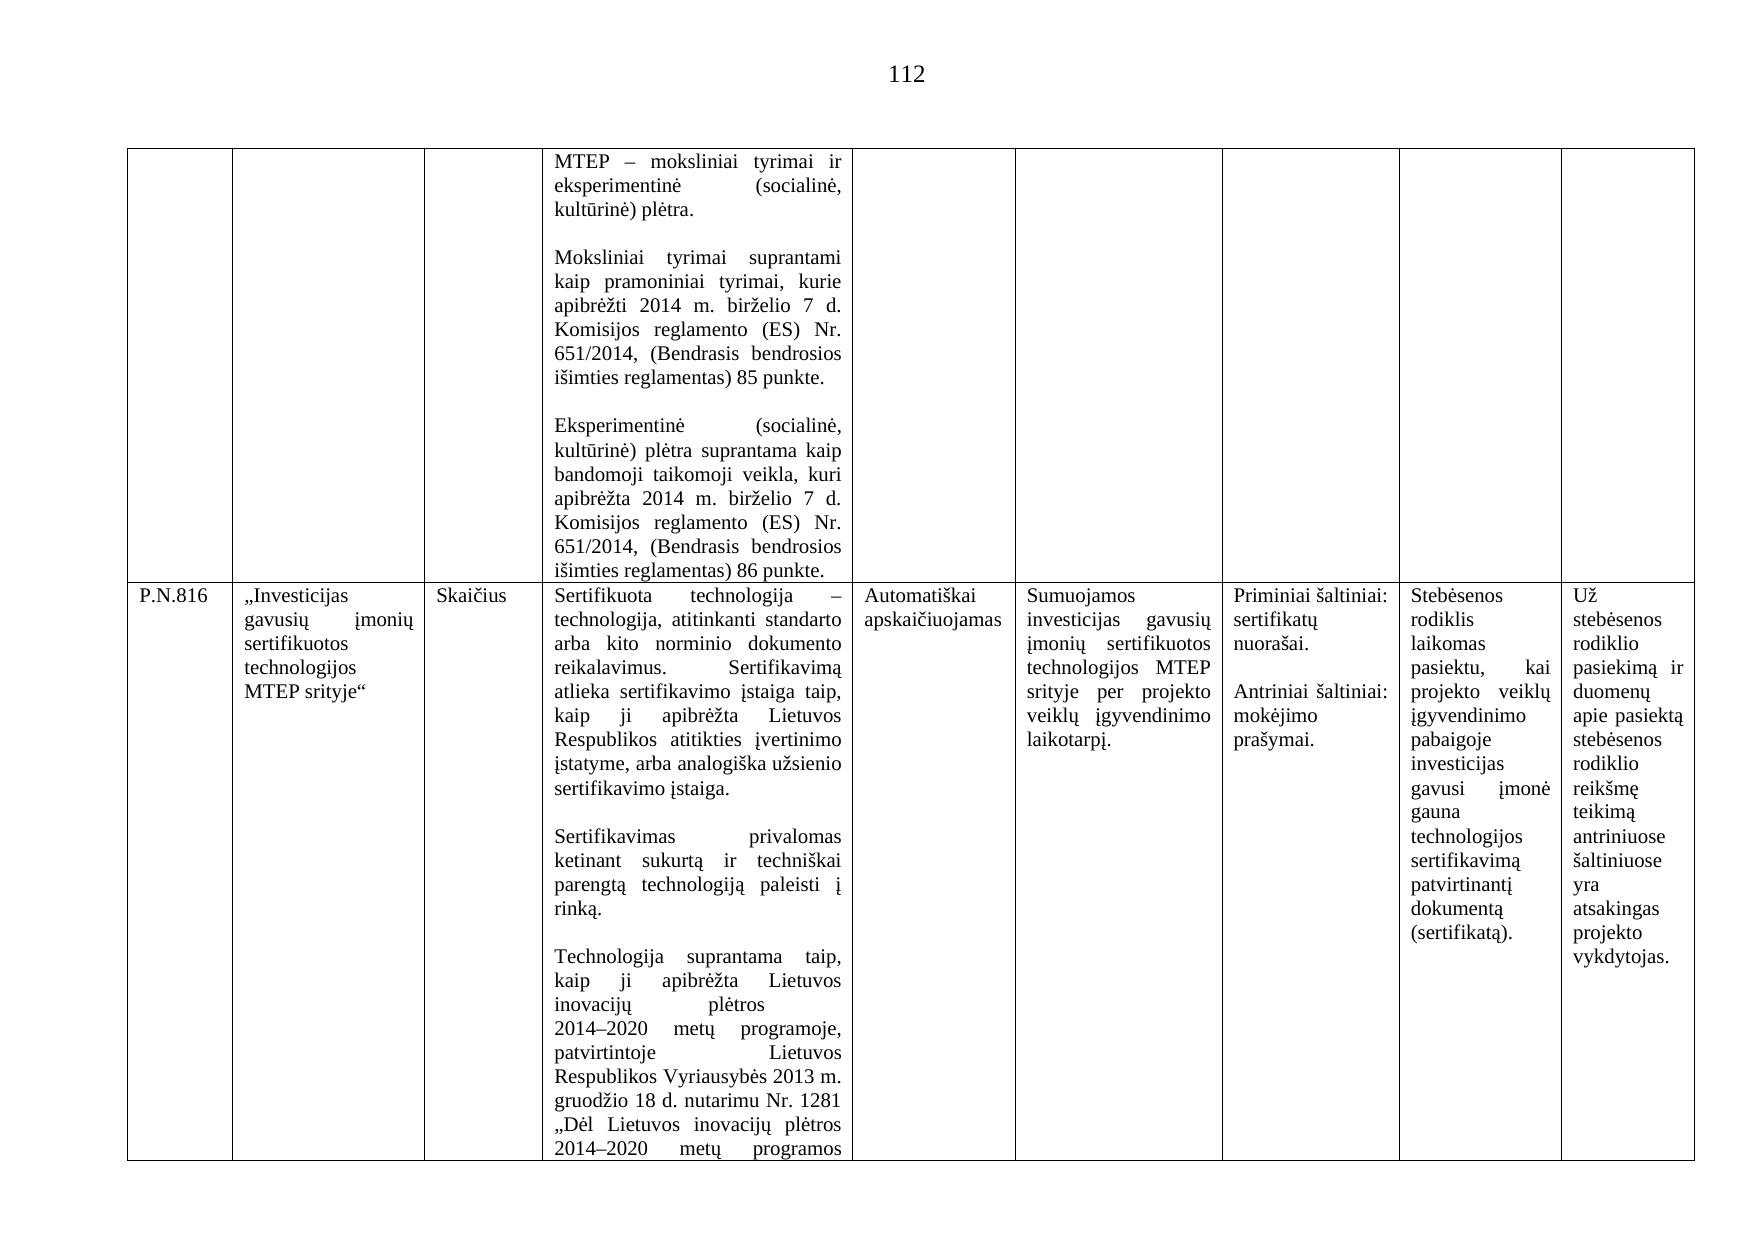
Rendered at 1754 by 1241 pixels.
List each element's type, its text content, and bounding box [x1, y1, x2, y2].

table_cell [425, 149, 542, 582]
table_cell [1223, 149, 1399, 582]
table_cell [128, 149, 232, 582]
table_cell Sumuojamos investicijas gavusių įmonių sertifikuotos technologijos MTEP srityje per projekto veiklų įgyvendinimo laikotarpį. [1016, 583, 1222, 1160]
table_cell Automatiškai apskaičiuojamas [853, 583, 1015, 1160]
table_cell MTEP – moksliniai tyrimai ir eksperimentinė (socialinė, kultūrinė) plėtra. Moksliniai tyrimai suprantami kaip pramoniniai tyrimai, kurie apibrėžti 2014 m. birželio 7 d. Komisijos reglamento (ES) Nr. 651/2014, (Bendrasis bendrosios išimties reglamentas) 85 punkte. Eksperimentinė (socialinė, kultūrinė) plėtra suprantama kaip bandomoji taikomoji veikla, kuri apibrėžta 2014 m. birželio 7 d. Komisijos reglamento (ES) Nr. 651/2014, (Bendrasis bendrosios išimties reglamentas) 86 punkte. [543, 149, 852, 582]
table_cell [233, 149, 424, 582]
table_cell Priminiai šaltiniai: sertifikatų nuorašai. Antriniai šaltiniai: mokėjimo prašymai. [1223, 583, 1399, 1160]
table_cell Skaičius [425, 583, 542, 1160]
table_cell [853, 149, 1015, 582]
table_cell Stebėsenos rodiklis laikomas pasiektu, kai projekto veiklų įgyvendinimo pabaigoje investicijas gavusi įmonė gauna technologijos sertifikavimą patvirtinantį dokumentą (sertifikatą). [1400, 583, 1561, 1160]
table_cell Sertifikuota technologija – technologija, atitinkanti standarto arba kito norminio dokumento reikalavimus. Sertifikavimą atlieka sertifikavimo įstaiga taip, kaip ji apibrėžta Lietuvos Respublikos atitikties įvertinimo įstatyme, arba analogiška užsienio sertifikavimo įstaiga. Sertifikavimas privalomas ketinant sukurtą ir techniškai parengtą technologiją paleisti į rinką. Technologija suprantama taip, kaip ji apibrėžta Lietuvos inovacijų plėtros 2014–2020 metų programoje, patvirtintoje Lietuvos Respublikos Vyriausybės 2013 m. gruodžio 18 d. nutarimu Nr. 1281 „Dėl Lietuvos inovacijų plėtros 2014–2020 metų programos [543, 583, 852, 1160]
table_cell [1016, 149, 1222, 582]
table_cell P.N.816 [128, 583, 232, 1160]
table_cell [1400, 149, 1561, 582]
table_cell „Investicijas gavusių įmonių sertifikuotos technologijos MTEP srityje“ [233, 583, 424, 1160]
table_cell Už stebėsenos rodiklio pasiekimą ir duomenų apie pasiektą stebėsenos rodiklio reikšmę teikimą antriniuose šaltiniuose yra atsakingas projekto vykdytojas. [1562, 583, 1694, 1160]
table_cell [1562, 149, 1694, 582]
